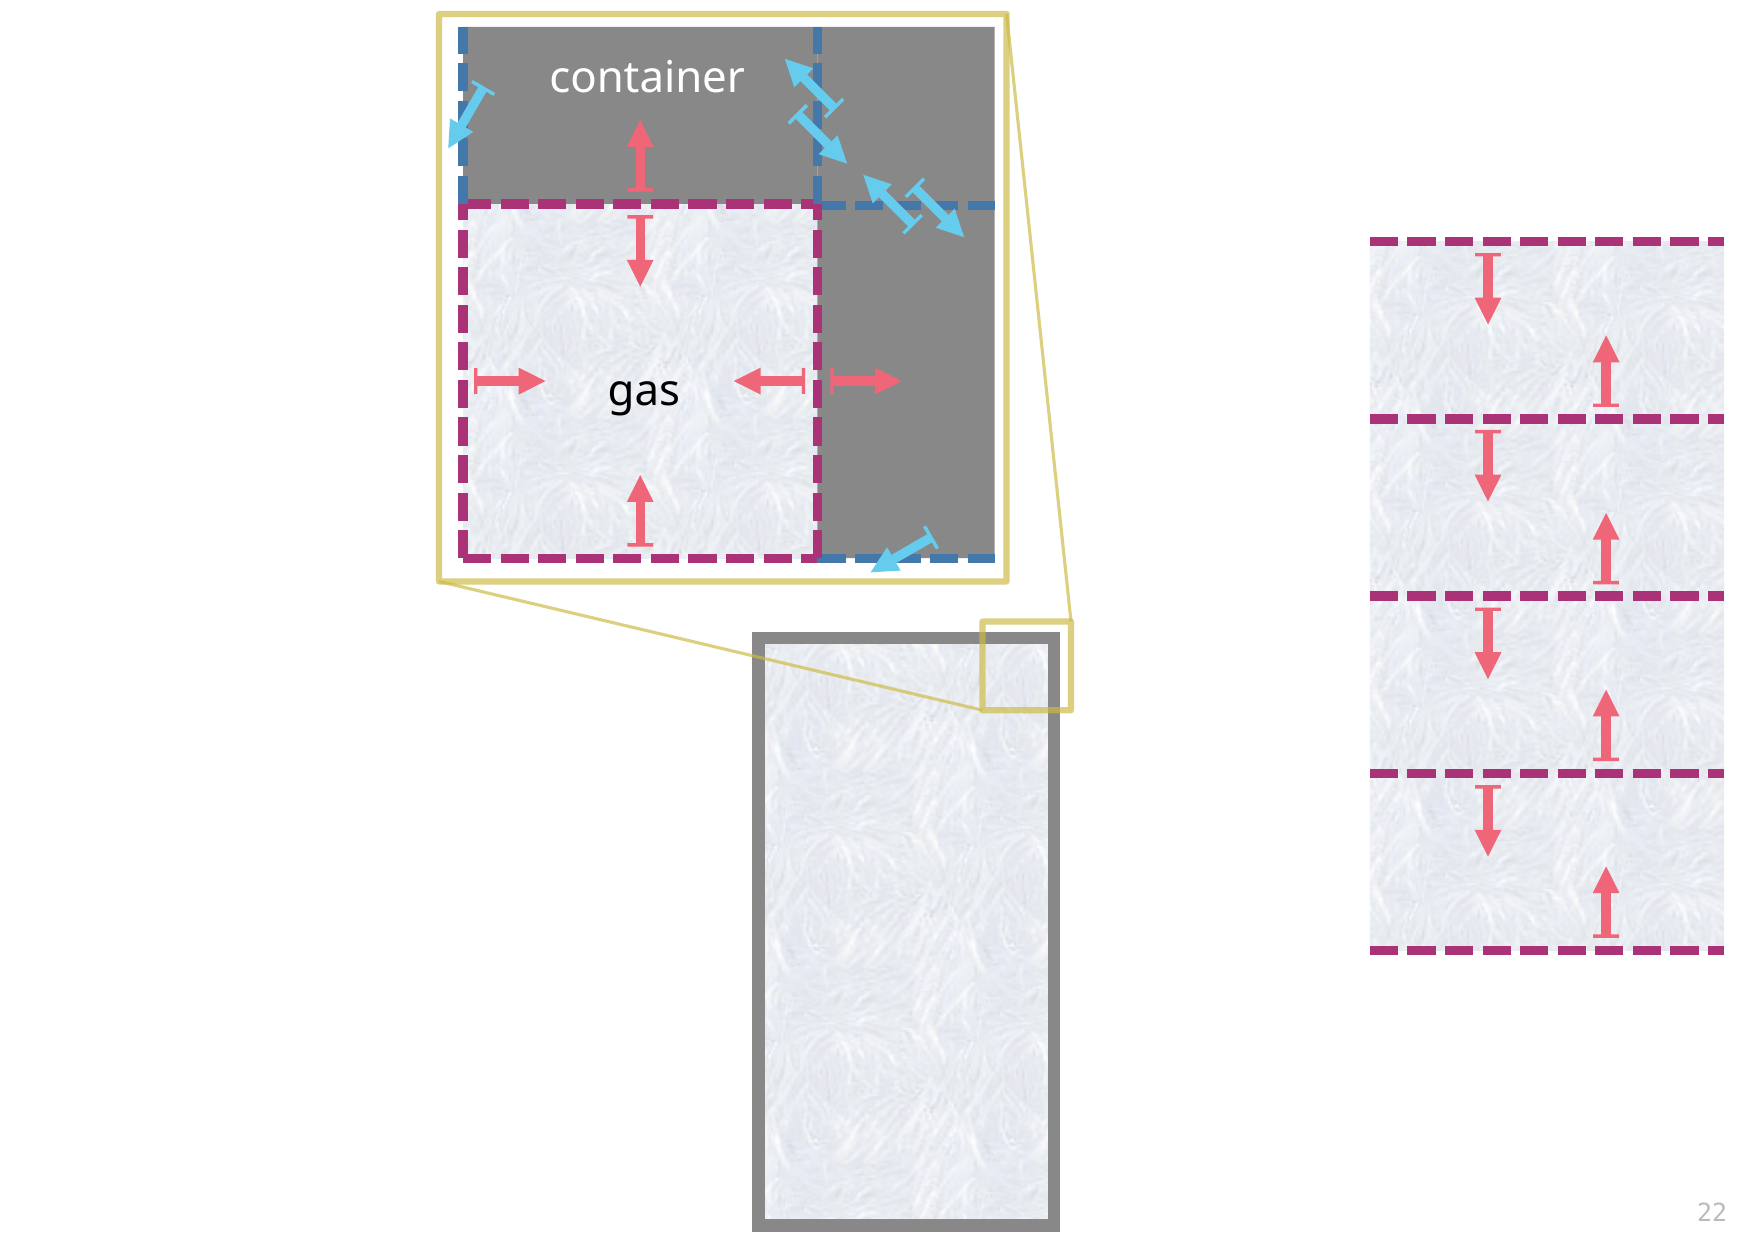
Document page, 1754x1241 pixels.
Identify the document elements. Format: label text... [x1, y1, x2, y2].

text_box [1369, 241, 1725, 951]
text_box gas [593, 351, 688, 410]
text_box container [534, 38, 746, 97]
text_box [765, 661, 1048, 1219]
text_box [463, 26, 995, 559]
text_box [986, 644, 1048, 707]
text_box [765, 644, 979, 707]
